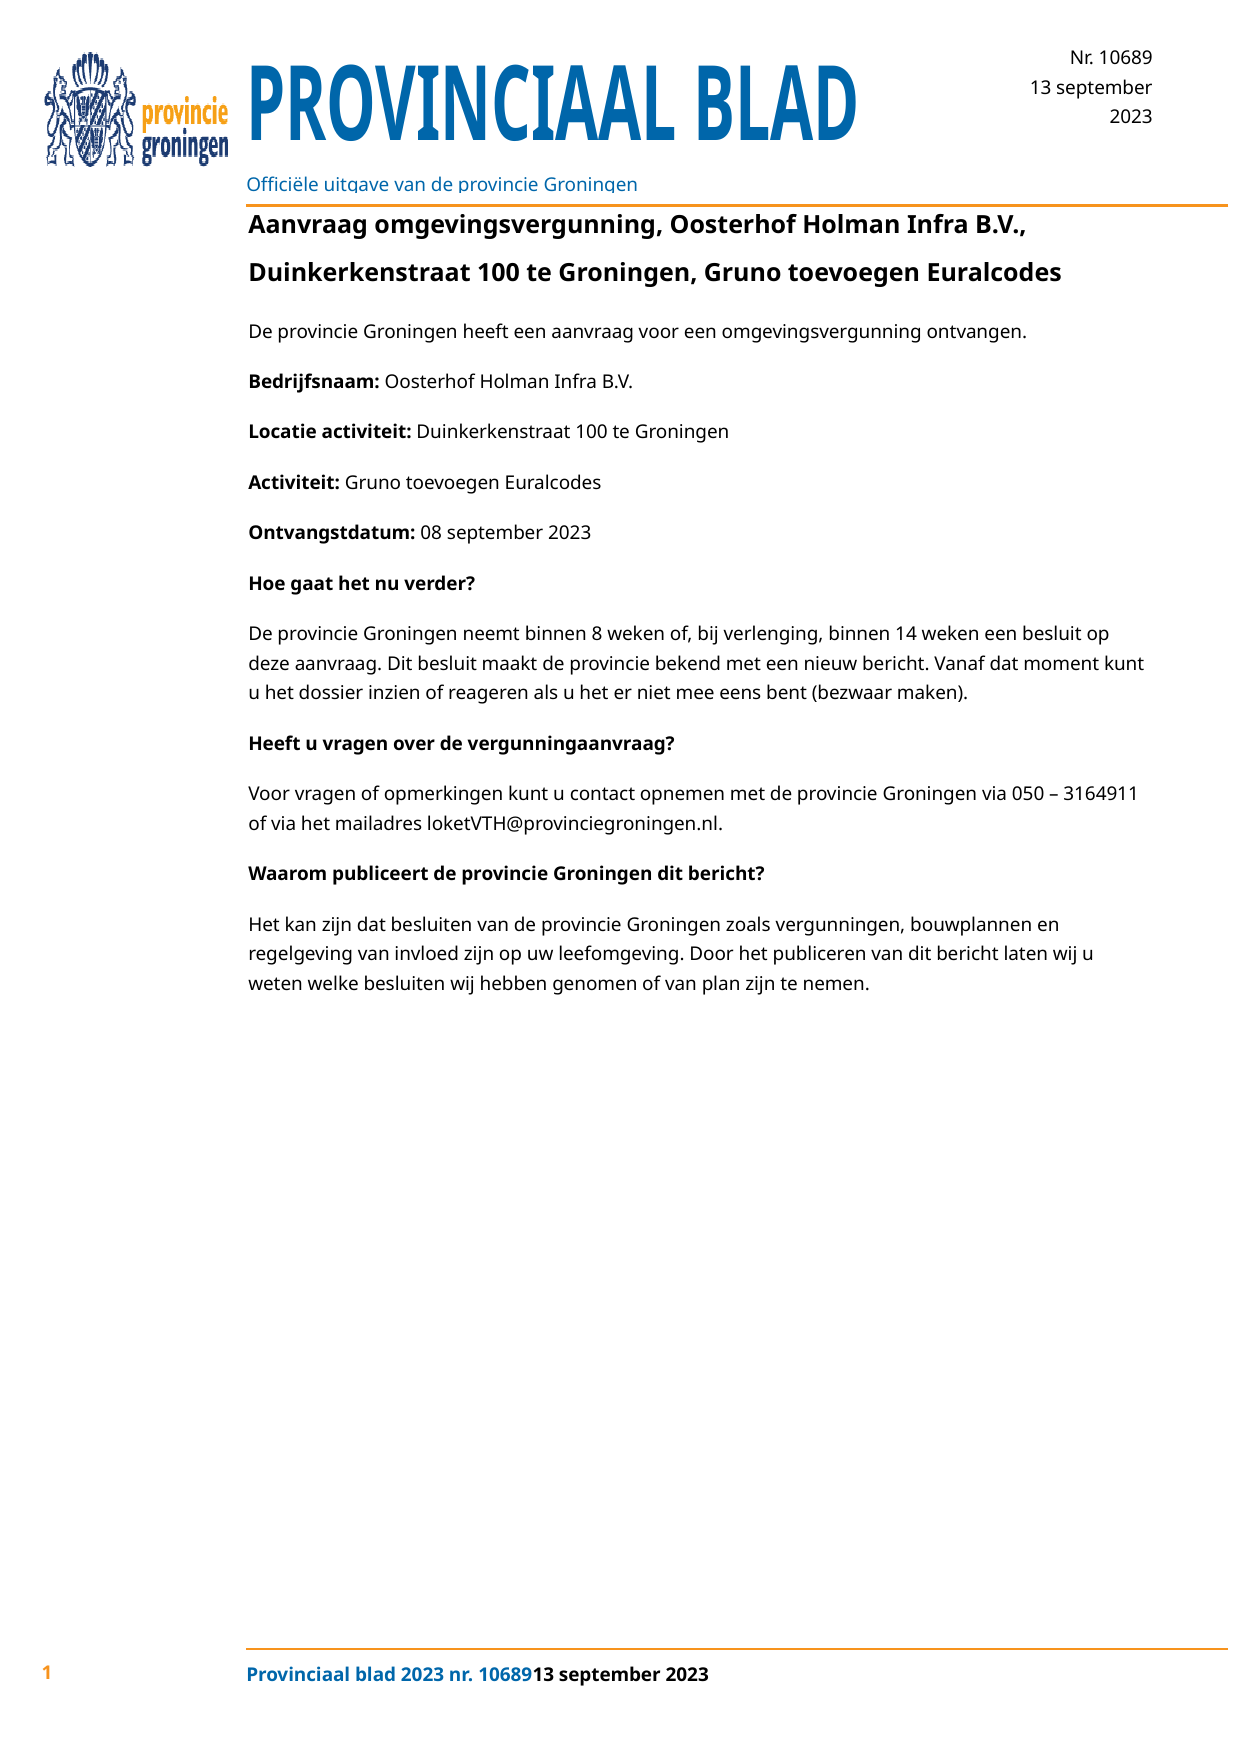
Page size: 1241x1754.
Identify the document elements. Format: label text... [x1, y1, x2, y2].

picture [41, 47, 231, 172]
text Heeft u vragen over de vergunningaanvraag? [248, 730, 1152, 756]
text Bedrijfsnaam: Oosterhof Holman Infra B.V. [248, 368, 1152, 394]
text Hoe gaat het nu verder? [248, 570, 1152, 596]
text De provincie Groningen heeft een aanvraag voor een omgevingsvergunning ontvangen. [248, 318, 1152, 344]
text Aanvraag omgevingsvergunning, Oosterhof Holman Infra B.V., Duinkerkenstraat 100 te Groningen, Gruno toevoegen Euralcodes [248, 207, 1152, 288]
text Ontvangstdatum: 08 september 2023 [248, 519, 1152, 545]
text Locatie activiteit: Duinkerkenstraat 100 te Groningen [248, 419, 1152, 444]
text Voor vragen of opmerkingen kunt u contact opnemen met de provincie Groningen via 050 – 3164911 of via het mailadres loketVTH@provinciegroningen.nl. [248, 780, 1152, 836]
text De provincie Groningen neemt binnen 8 weken of, bij verlenging, binnen 14 weken een besluit op deze aanvraag. Dit besluit maakt de provincie bekend met een nieuw bericht. Vanaf dat moment kunt u het dossier inzien of reageren als u het er niet mee eens bent (bezwaar maken). [248, 620, 1152, 705]
text Activiteit: Gruno toevoegen Euralcodes [248, 469, 1152, 495]
text Waarom publiceert de provincie Groningen dit bericht? [248, 860, 1152, 886]
text Het kan zijn dat besluiten van de provincie Groningen zoals vergunningen, bouwplannen en regelgeving van invloed zijn op uw leefomgeving. Door het publiceren van dit bericht laten wij u weten welke besluiten wij hebben genomen of van plan zijn te nemen. [248, 911, 1152, 996]
